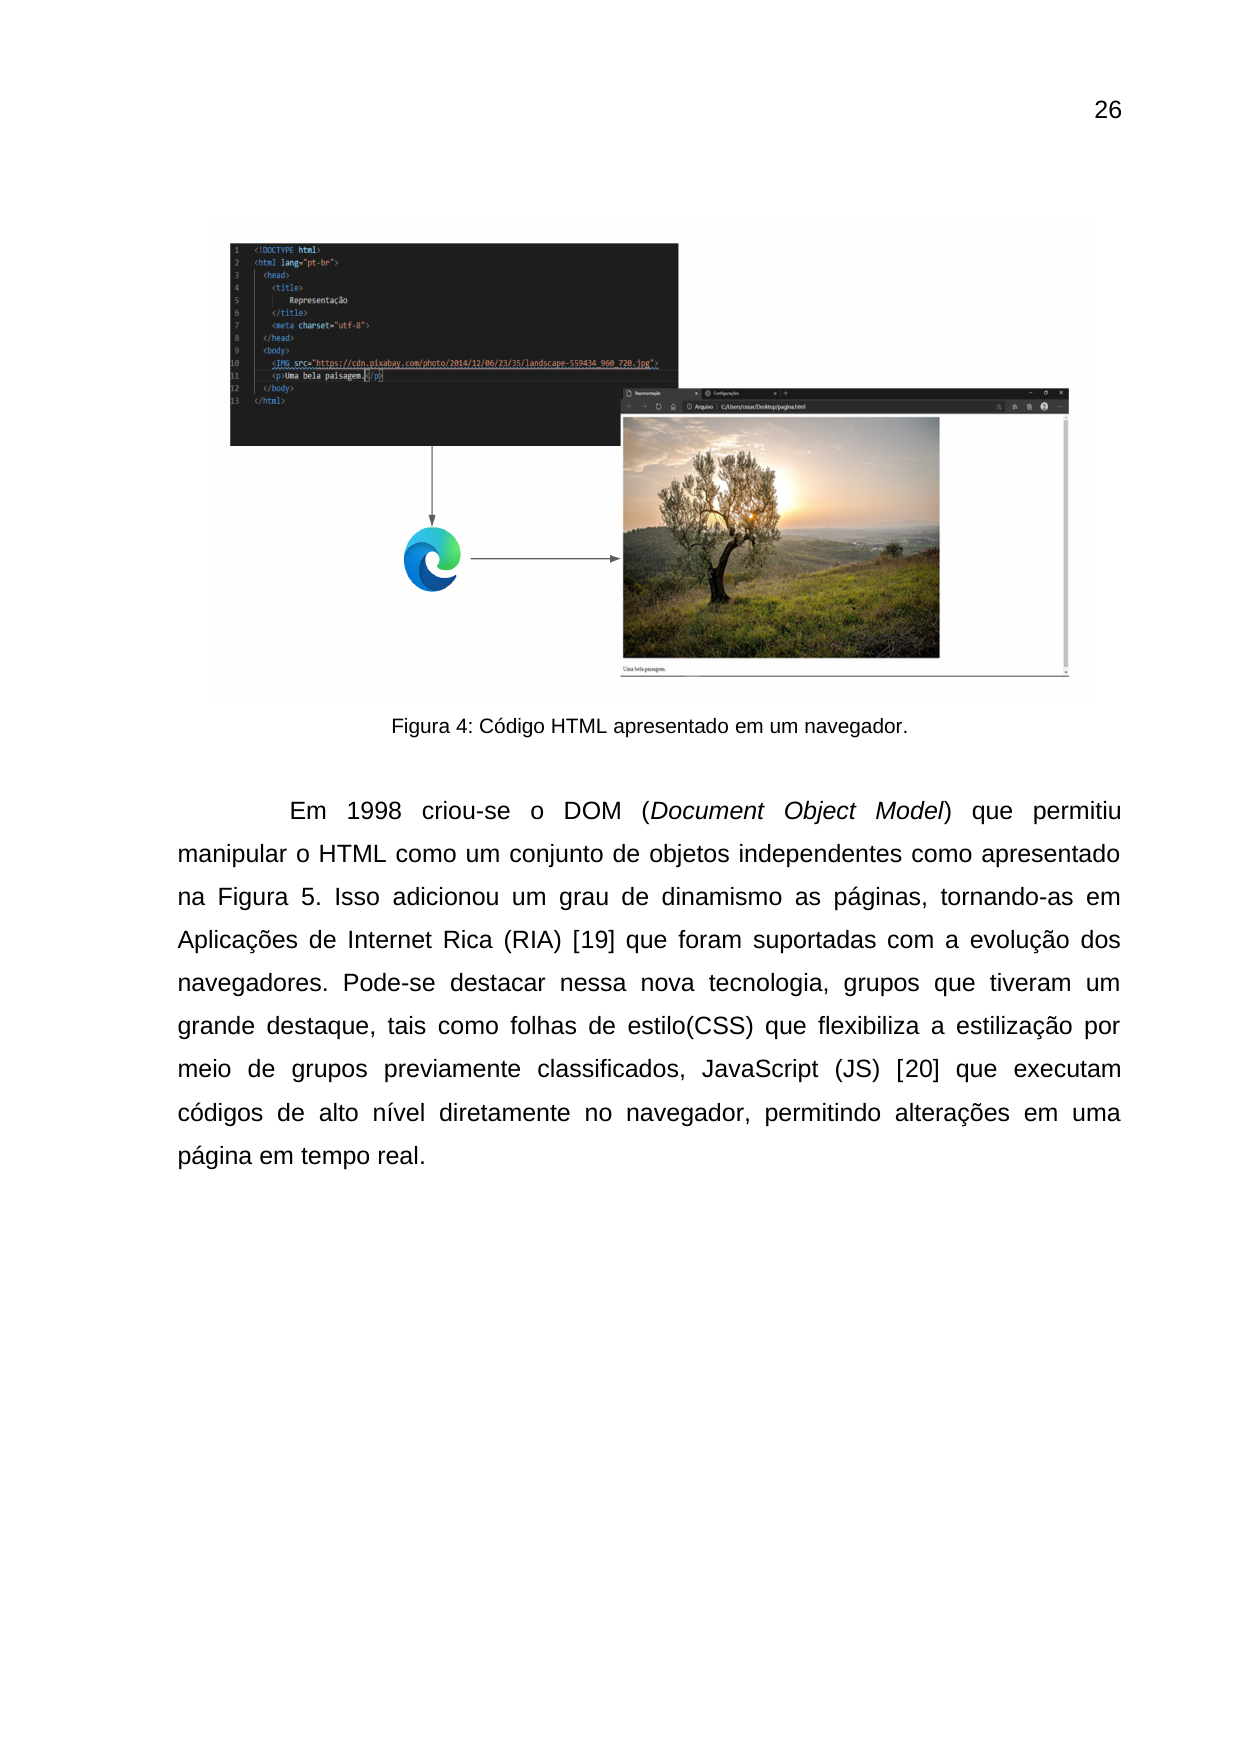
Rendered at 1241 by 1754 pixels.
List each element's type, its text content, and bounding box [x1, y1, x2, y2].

text Em 1998 criou-se o DOM (Document Object Model) que permitiu manipular o HTML como um conjunto de objetos independentes como apresentado na Figura 5. Isso adicionou um grau de dinamismo as páginas, tornando-as em Aplicações de Internet Rica (RIA) [19] que foram suportadas com a evolução dos navegadores. Pode-se destacar nessa nova tecnologia, grupos que tiveram um grande destaque, tais como folhas de estilo(CSS) que flexibiliza a estilização por meio de grupos previamente classificados, JavaScript (JS) [20] que executam códigos de alto nível diretamente no navegador, permitindo alterações em uma página em tempo real. [177, 796, 1122, 1169]
text Figura 4: Código HTML apresentado em um navegador. [212, 703, 1087, 738]
picture [207, 217, 1092, 703]
